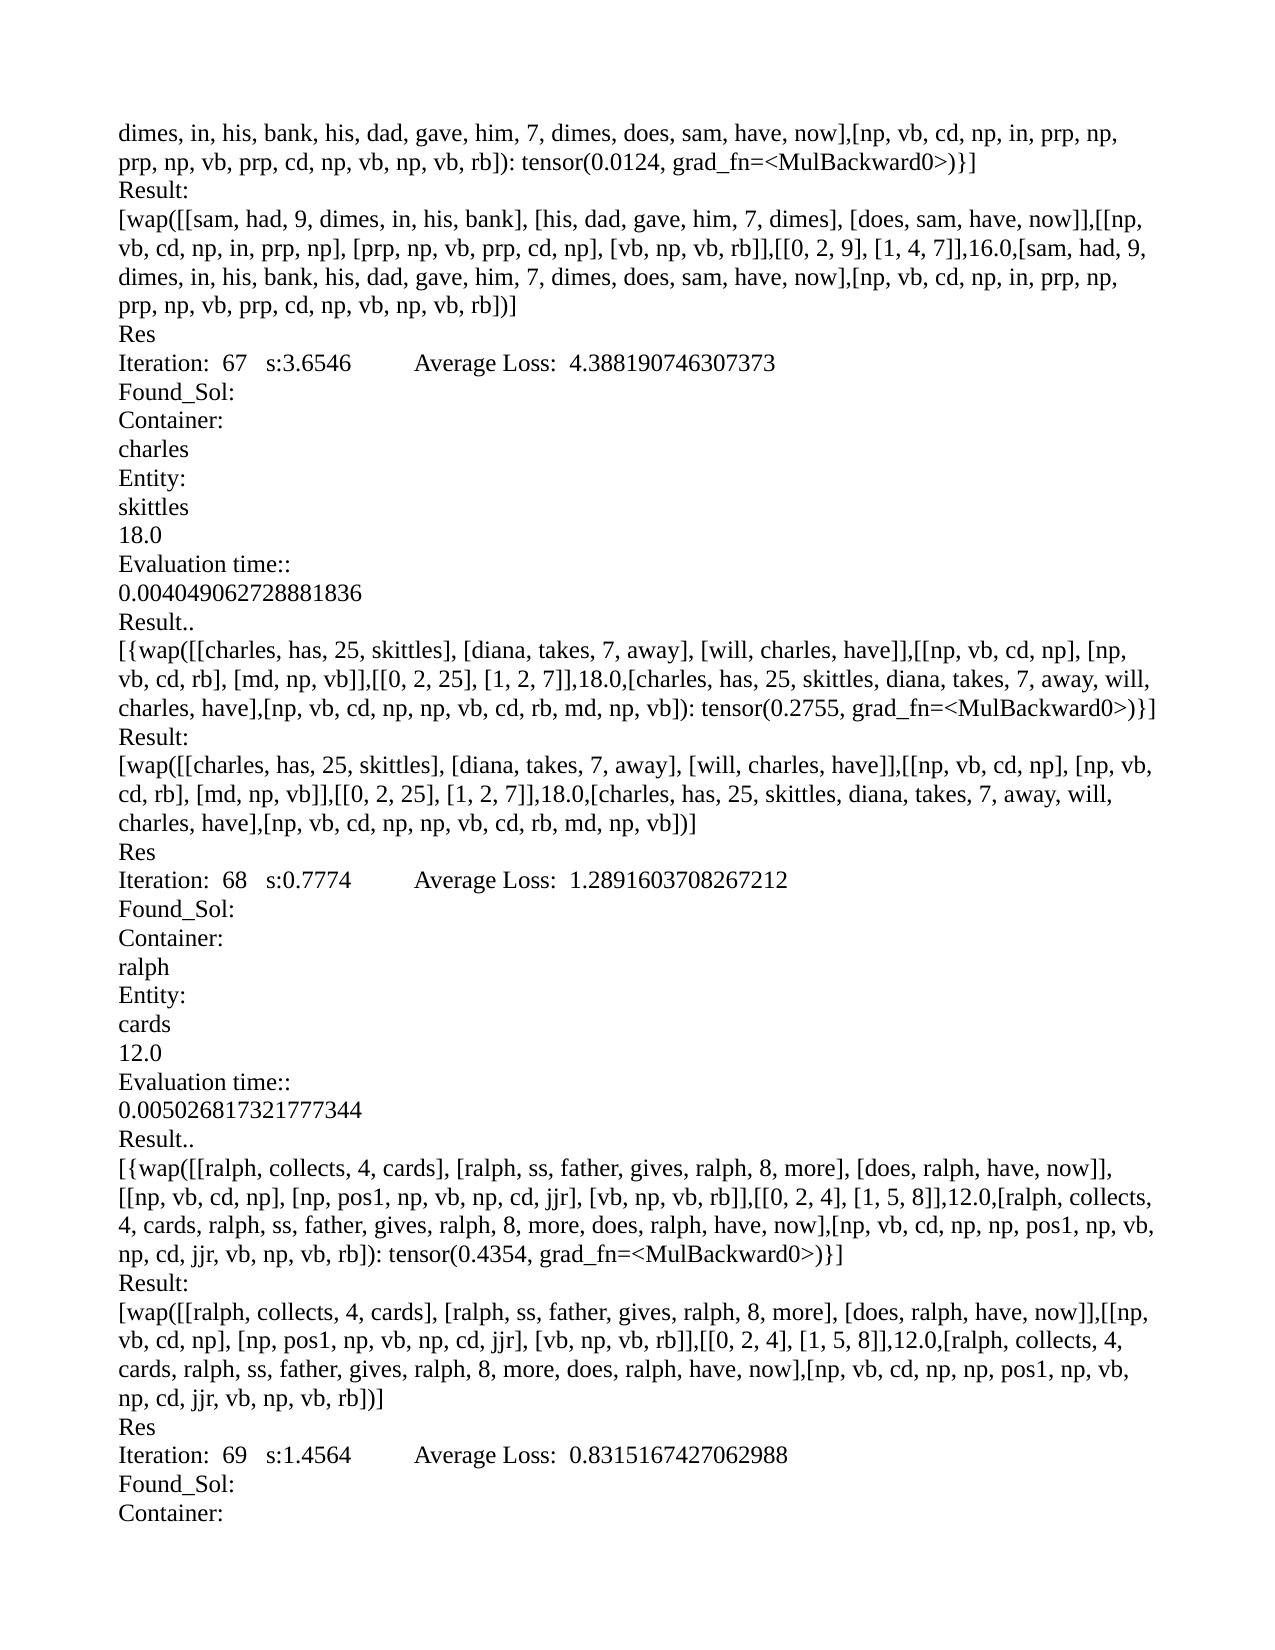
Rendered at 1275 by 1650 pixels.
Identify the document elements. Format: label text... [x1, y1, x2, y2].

text [wap([[ralph, collects, 4, cards], [ralph, ss, father, gives, ralph, 8, more], [does, ralph, have, now]],[[np, vb, cd, np], [np, pos1, np, vb, np, cd, jjr], [vb, np, vb, rb]],[[0, 2, 4], [1, 5, 8]],12.0,[ralph, collects, 4, cards, ralph, ss, father, gives, ralph, 8, more, does, ralph, have, now],[np, vb, cd, np, np, pos1, np, vb, np, cd, jjr, vb, np, vb, rb])] [118, 1297, 1157, 1412]
text Iteration: 67 s:3.6546 Average Loss: 4.388190746307373 [118, 348, 1157, 377]
text 18.0 [118, 521, 1157, 549]
text Evaluation time:: [118, 1067, 1157, 1096]
text Res [118, 319, 1157, 348]
text Iteration: 69 s:1.4564 Average Loss: 0.8315167427062988 [118, 1441, 1157, 1469]
text Found_Sol: [118, 894, 1157, 923]
text [{wap([[charles, has, 25, skittles], [diana, takes, 7, away], [will, charles, have]],[[np, vb, cd, np], [np, vb, cd, rb], [md, np, vb]],[[0, 2, 25], [1, 2, 7]],18.0,[charles, has, 25, skittles, diana, takes, 7, away, will, charles, have],[np, vb, cd, np, np, vb, cd, rb, md, np, vb]): tensor(0.2755, grad_fn=<MulBackward0>)}] [118, 636, 1157, 722]
text charles [118, 434, 1157, 463]
text ralph [118, 952, 1157, 981]
text Iteration: 68 s:0.7774 Average Loss: 1.2891603708267212 [118, 866, 1157, 894]
text Found_Sol: [118, 377, 1157, 406]
text Evaluation time:: [118, 549, 1157, 578]
text skittles [118, 492, 1157, 521]
text Found_Sol: [118, 1469, 1157, 1498]
text Entity: [118, 981, 1157, 1009]
text Container: [118, 1498, 1157, 1527]
text cards [118, 1009, 1157, 1038]
text Container: [118, 923, 1157, 952]
text 0.005026817321777344 [118, 1096, 1157, 1124]
text [wap([[sam, had, 9, dimes, in, his, bank], [his, dad, gave, him, 7, dimes], [does, sam, have, now]],[[np, vb, cd, np, in, prp, np], [prp, np, vb, prp, cd, np], [vb, np, vb, rb]],[[0, 2, 9], [1, 4, 7]],16.0,[sam, had, 9, dimes, in, his, bank, his, dad, gave, him, 7, dimes, does, sam, have, now],[np, vb, cd, np, in, prp, np, prp, np, vb, prp, cd, np, vb, np, vb, rb])] [118, 204, 1157, 319]
text Result: [118, 1268, 1157, 1297]
text Result.. [118, 1124, 1157, 1153]
text Entity: [118, 463, 1157, 492]
text Result: [118, 722, 1157, 751]
text Result: [118, 176, 1157, 204]
text dimes, in, his, bank, his, dad, gave, him, 7, dimes, does, sam, have, now],[np, vb, cd, np, in, prp, np, prp, np, vb, prp, cd, np, vb, np, vb, rb]): tensor(0.0124, grad_fn=<MulBackward0>)}] [118, 118, 1157, 176]
text Result.. [118, 607, 1157, 636]
text [{wap([[ralph, collects, 4, cards], [ralph, ss, father, gives, ralph, 8, more], [does, ralph, have, now]],[[np, vb, cd, np], [np, pos1, np, vb, np, cd, jjr], [vb, np, vb, rb]],[[0, 2, 4], [1, 5, 8]],12.0,[ralph, collects, 4, cards, ralph, ss, father, gives, ralph, 8, more, does, ralph, have, now],[np, vb, cd, np, np, pos1, np, vb, np, cd, jjr, vb, np, vb, rb]): tensor(0.4354, grad_fn=<MulBackward0>)}] [118, 1153, 1157, 1268]
text [wap([[charles, has, 25, skittles], [diana, takes, 7, away], [will, charles, have]],[[np, vb, cd, np], [np, vb, cd, rb], [md, np, vb]],[[0, 2, 25], [1, 2, 7]],18.0,[charles, has, 25, skittles, diana, takes, 7, away, will, charles, have],[np, vb, cd, np, np, vb, cd, rb, md, np, vb])] [118, 751, 1157, 837]
text Container: [118, 406, 1157, 434]
text 12.0 [118, 1038, 1157, 1067]
text 0.004049062728881836 [118, 578, 1157, 607]
text Res [118, 1412, 1157, 1441]
text Res [118, 837, 1157, 866]
